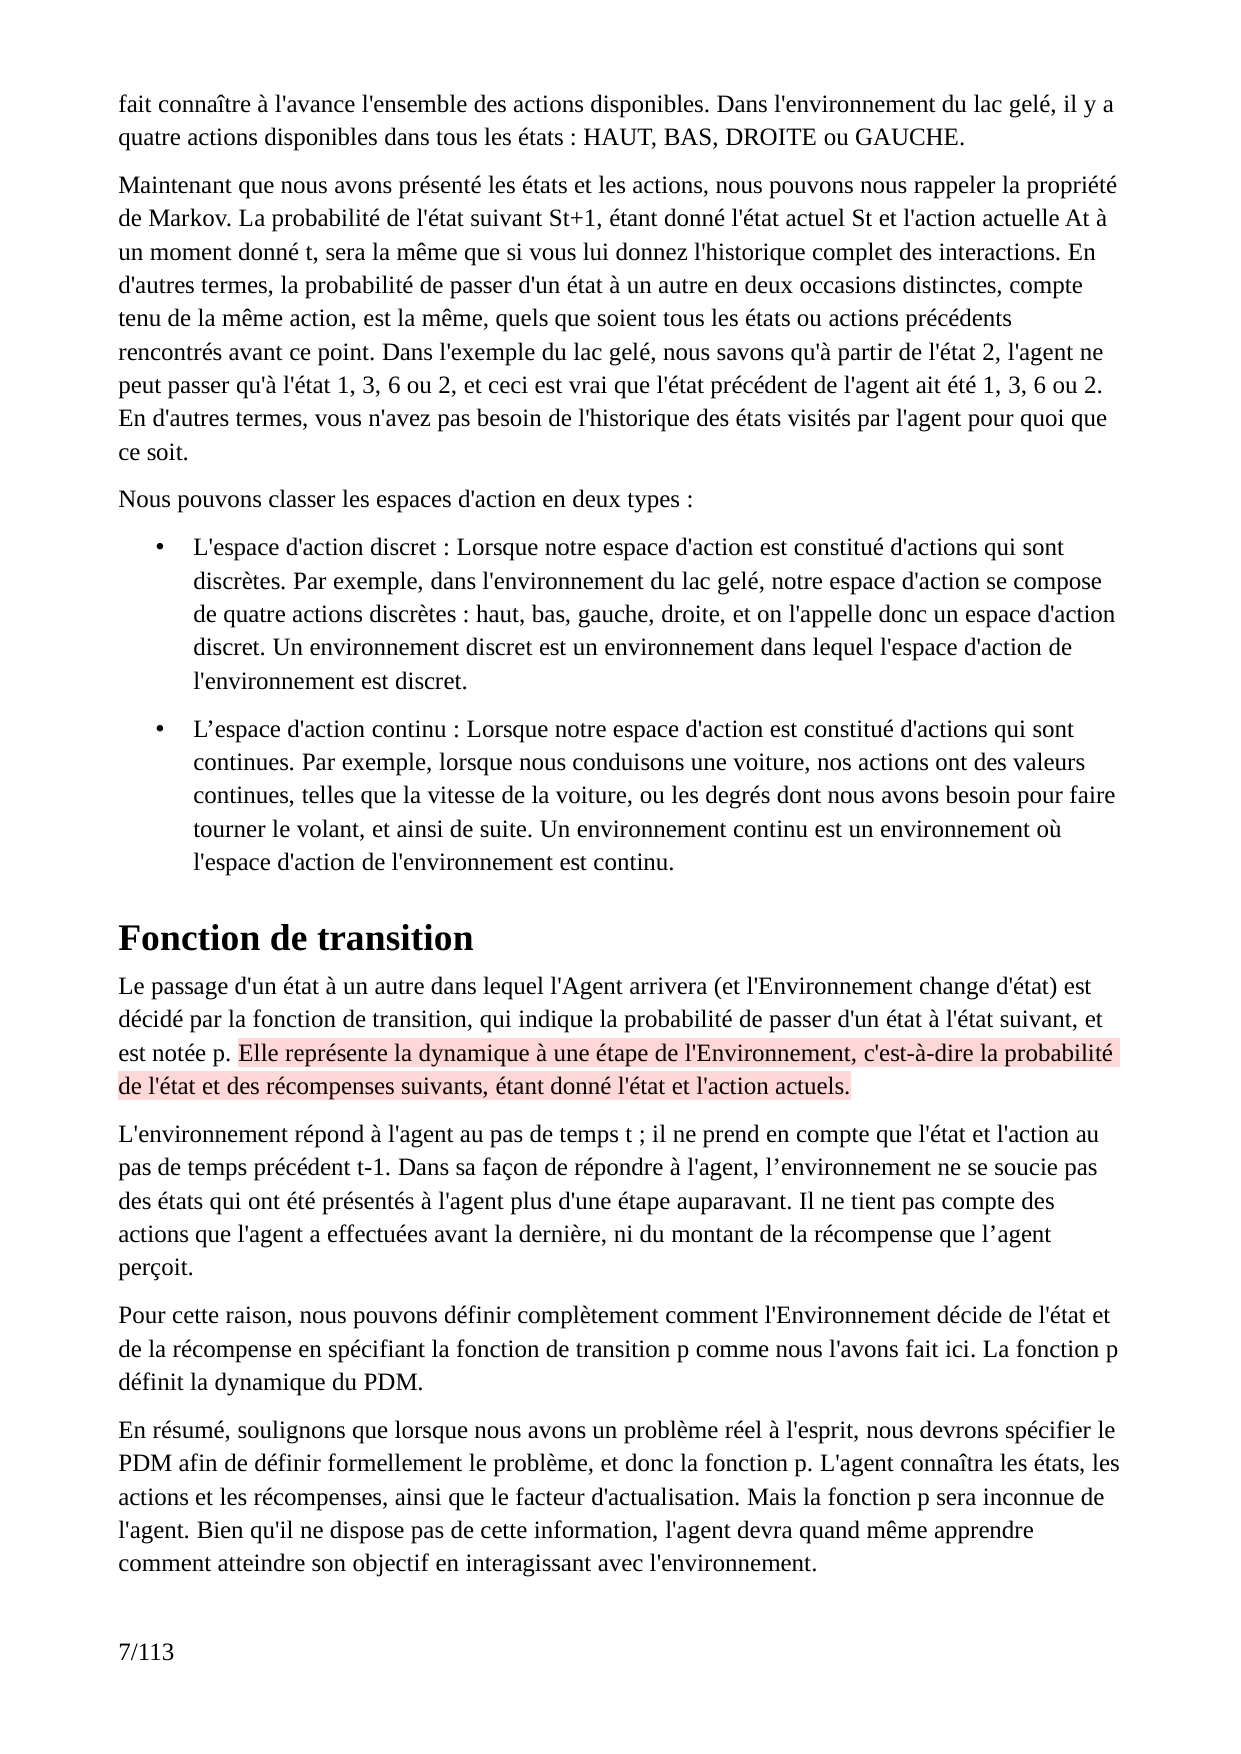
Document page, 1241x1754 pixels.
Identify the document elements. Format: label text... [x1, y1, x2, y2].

text Maintenant que nous avons présenté les états et les actions, nous pouvons nous rappeler la propriété de Markov. La probabilité de l'état suivant St+1, étant donné l'état actuel St et l'action actuelle At à un moment donné t, sera la même que si vous lui donnez l'historique complet des interactions. En d'autres termes, la probabilité de passer d'un état à un autre en deux occasions distinctes, compte tenu de la même action, est la même, quels que soient tous les états ou actions précédents rencontrés avant ce point. Dans l'exemple du lac gelé, nous savons qu'à partir de l'état 2, l'agent ne peut passer qu'à l'état 1, 3, 6 ou 2, et ceci est vrai que l'état précédent de l'agent ait été 1, 3, 6 ou 2. En d'autres termes, vous n'avez pas besoin de l'historique des états visités par l'agent pour quoi que ce soit. [118, 170, 1122, 466]
text fait connaître à l'avance l'ensemble des actions disponibles. Dans l'environnement du lac gelé, il y a quatre actions disponibles dans tous les états : HAUT, BAS, DROITE ou GAUCHE. [118, 88, 1122, 151]
text L'environnement répond à l'agent au pas de temps t ; il ne prend en compte que l'état et l'action au pas de temps précédent t-1. Dans sa façon de répondre à l'agent, l’environnement ne se soucie pas des états qui ont été présentés à l'agent plus d'une étape auparavant. Il ne tient pas compte des actions que l'agent a effectuées avant la dernière, ni du montant de la récompense que l’agent perçoit. [118, 1119, 1122, 1281]
text En résumé, soulignons que lorsque nous avons un problème réel à l'esprit, nous devrons spécifier le PDM afin de définir formellement le problème, et donc la fonction p. L'agent connaîtra les états, les actions et les récompenses, ainsi que le facteur d'actualisation. Mais la fonction p sera inconnue de l'agent. Bien qu'il ne dispose pas de cette information, l'agent devra quand même apprendre comment atteindre son objectif en interagissant avec l'environnement. [118, 1415, 1122, 1577]
text Le passage d'un état à un autre dans lequel l'Agent arrivera (et l'Environnement change d'état) est décidé par la fonction de transition, qui indique la probabilité de passer d'un état à l'état suivant, et est notée p. Elle représente la dynamique à une étape de l'Environnement, c'est-à-dire la probabilité de l'état et des récompenses suivants, étant donné l'état et l'action actuels. [118, 971, 1122, 1100]
subtitle Fonction de transition [118, 916, 1122, 958]
list L'espace d'action discret : Lorsque notre espace d'action est constitué d'actions qui sont discrètes. Par exemple, dans l'environnement du lac gelé, notre espace d'action se compose de quatre actions discrètes : haut, bas, gauche, droite, et on l'appelle donc un espace d'action discret. Un environnement discret est un environnement dans lequel l'espace d'action de l'environnement est discret. [156, 532, 1122, 695]
text Pour cette raison, nous pouvons définir complètement comment l'Environnement décide de l'état et de la récompense en spécifiant la fonction de transition p comme nous l'avons fait ici. La fonction p définit la dynamique du PDM. [118, 1300, 1122, 1396]
text Nous pouvons classer les espaces d'action en deux types : [118, 484, 1122, 513]
list L’espace d'action continu : Lorsque notre espace d'action est constitué d'actions qui sont continues. Par exemple, lorsque nous conduisons une voiture, nos actions ont des valeurs continues, telles que la vitesse de la voiture, ou les degrés dont nous avons besoin pour faire tourner le volant, et ainsi de suite. Un environnement continu est un environnement où l'espace d'action de l'environnement est continu. [156, 713, 1122, 876]
